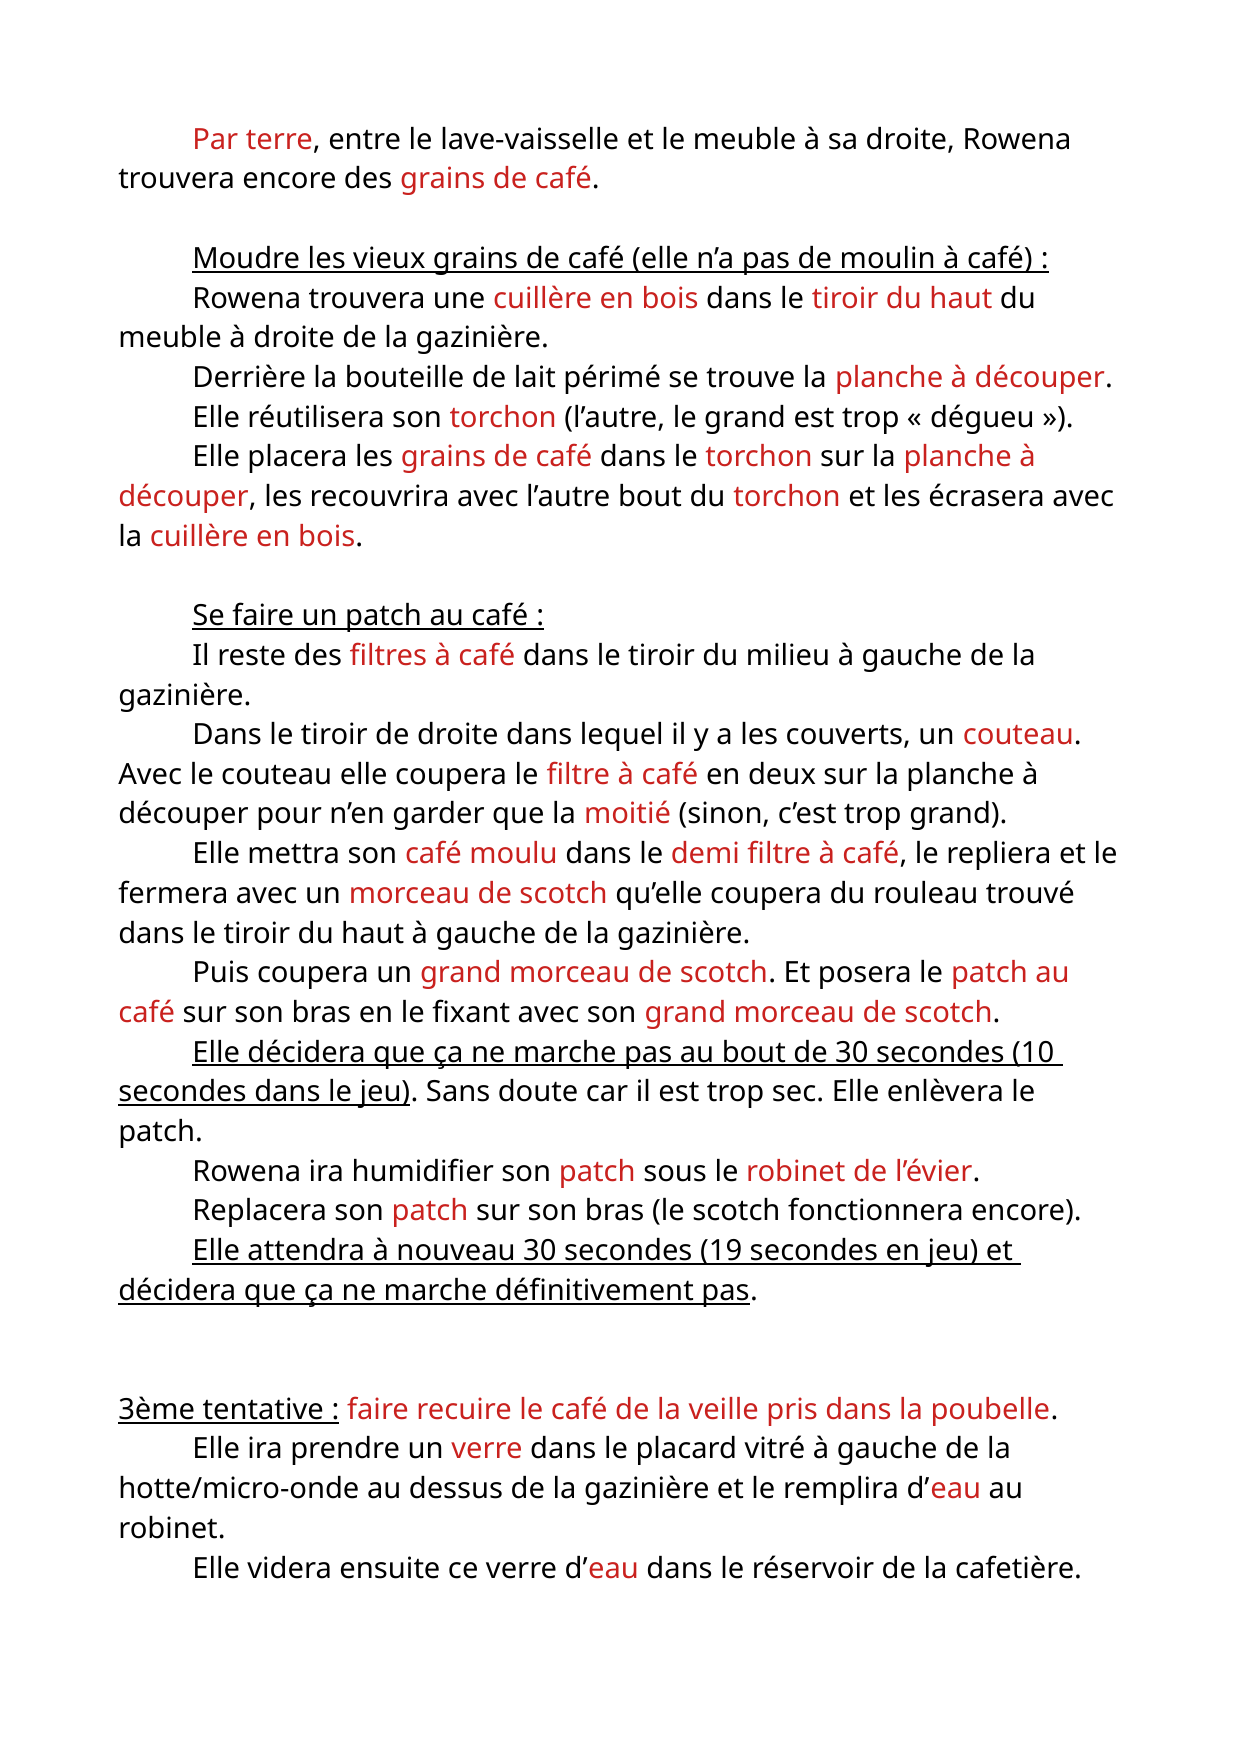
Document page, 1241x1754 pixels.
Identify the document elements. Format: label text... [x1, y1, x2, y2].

text Elle videra ensuite ce verre d’eau dans le réservoir de la cafetière. [118, 1547, 1122, 1587]
text 3ème tentative : faire recuire le café de la veille pris dans la poubelle. [118, 1388, 1122, 1428]
text Dans le tiroir de droite dans lequel il y a les couverts, un couteau. Avec le couteau elle coupera le filtre à café en deux sur la planche à découper pour n’en garder que la moitié (sinon, c’est trop grand). [118, 713, 1122, 832]
text Il reste des filtres à café dans le tiroir du milieu à gauche de la gazinière. [118, 634, 1122, 713]
text Replacera son patch sur son bras (le scotch fonctionnera encore). [118, 1190, 1122, 1229]
text Rowena ira humidifier son patch sous le robinet de l’évier. [118, 1150, 1122, 1190]
text Rowena trouvera une cuillère en bois dans le tiroir du haut du meuble à droite de la gazinière. [118, 277, 1122, 356]
text Elle mettra son café moulu dans le demi filtre à café, le repliera et le fermera avec un morceau de scotch qu’elle coupera du rouleau trouvé dans le tiroir du haut à gauche de la gazinière. [118, 832, 1122, 952]
text Elle réutilisera son torchon (l’autre, le grand est trop « dégueu »). [118, 396, 1122, 436]
text Elle décidera que ça ne marche pas au bout de 30 secondes (10 secondes dans le jeu). Sans doute car il est trop sec. Elle enlèvera le patch. [118, 1031, 1122, 1150]
text Puis coupera un grand morceau de scotch. Et posera le patch au café sur son bras en le fixant avec son grand morceau de scotch. [118, 952, 1122, 1031]
text Elle ira prendre un verre dans le placard vitré à gauche de la hotte/micro-onde au dessus de la gazinière et le remplira d’eau au robinet. [118, 1428, 1122, 1547]
text Se faire un patch au café : [118, 594, 1122, 634]
text Par terre, entre le lave-vaisselle et le meuble à sa droite, Rowena trouvera encore des grains de café. [118, 118, 1122, 197]
text Moudre les vieux grains de café (elle n’a pas de moulin à café) : [118, 237, 1122, 277]
text Derrière la bouteille de lait périmé se trouve la planche à découper. [118, 356, 1122, 396]
text Elle placera les grains de café dans le torchon sur la planche à découper, les recouvrira avec l’autre bout du torchon et les écrasera avec la cuillère en bois. [118, 436, 1122, 555]
text Elle attendra à nouveau 30 secondes (19 secondes en jeu) et décidera que ça ne marche définitivement pas. [118, 1229, 1122, 1309]
